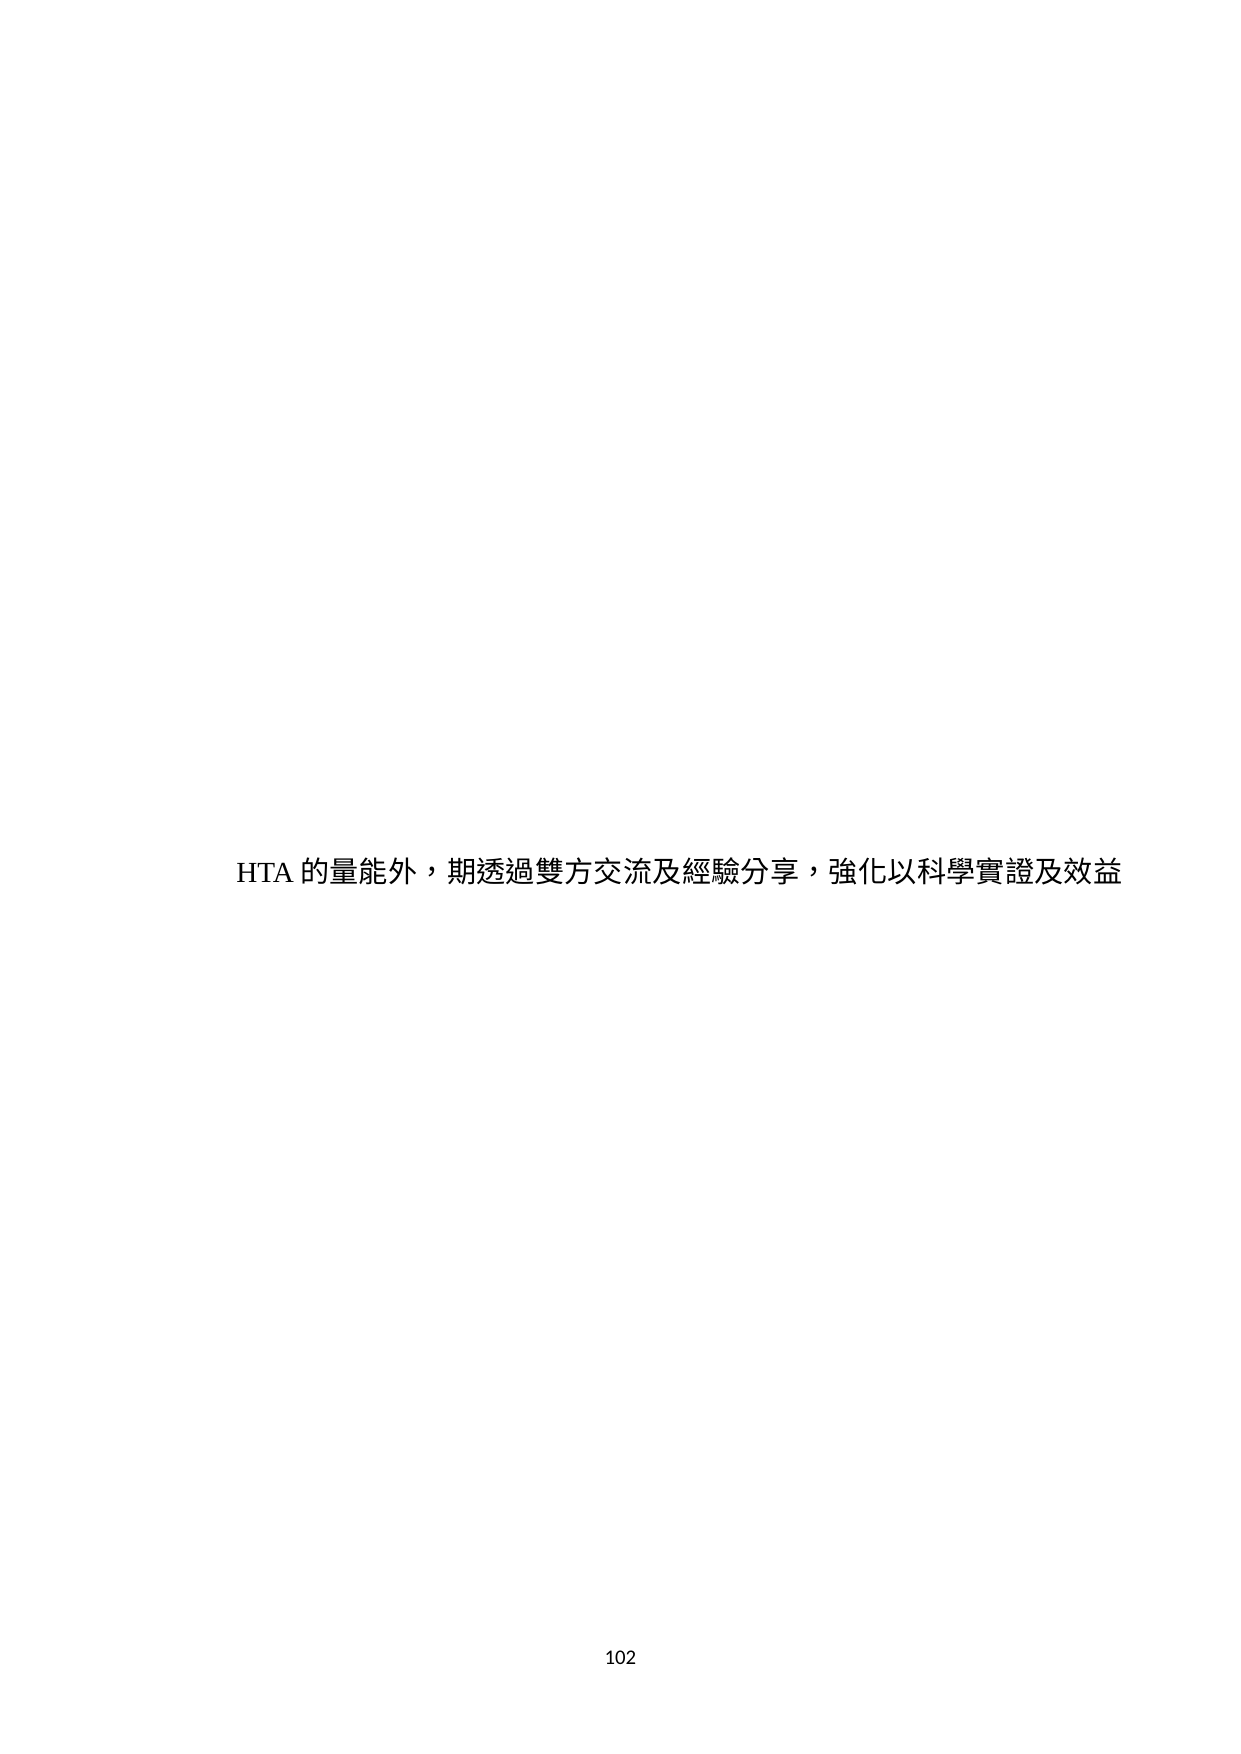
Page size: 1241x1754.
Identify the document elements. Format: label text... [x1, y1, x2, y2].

list HTA的量能外，期透過雙方交流及經驗分享，強化以科學實證及效益 [168, 828, 1122, 891]
